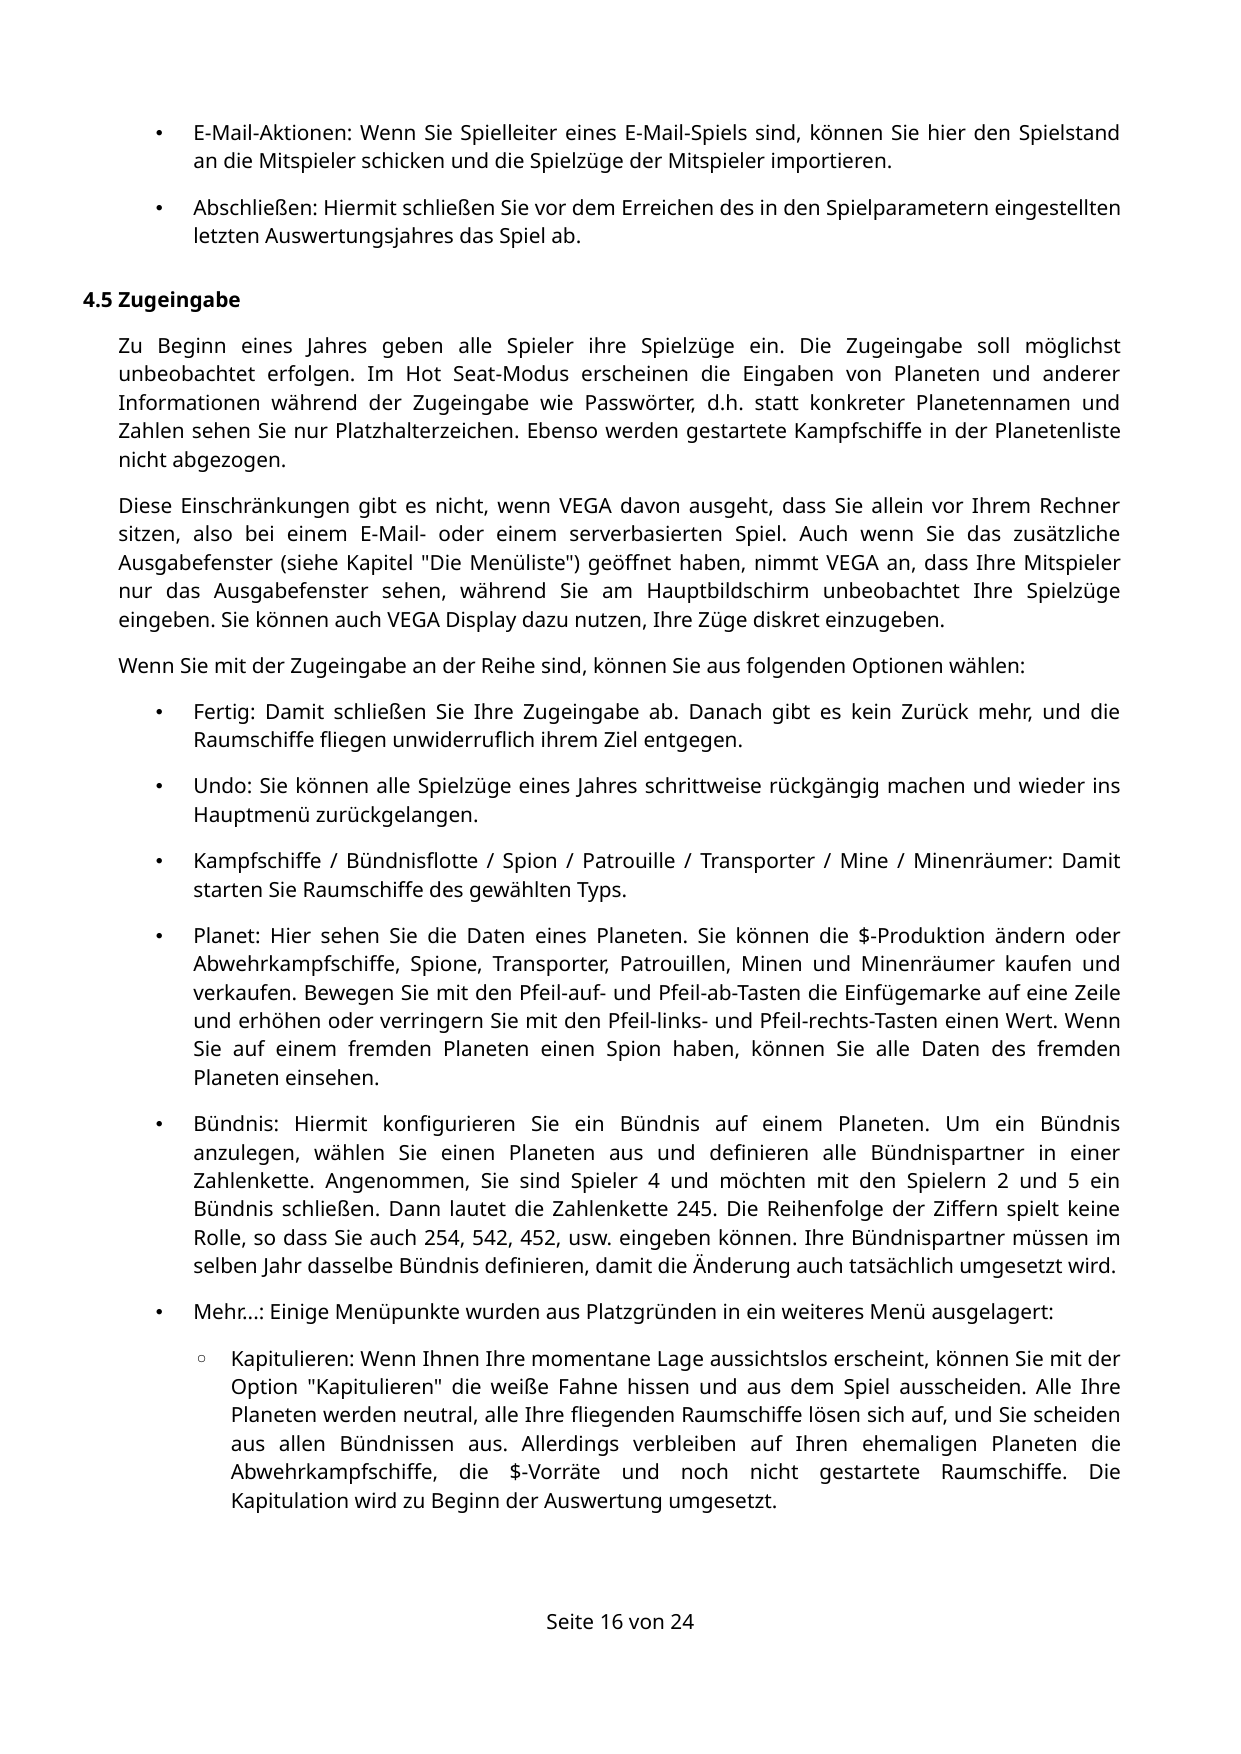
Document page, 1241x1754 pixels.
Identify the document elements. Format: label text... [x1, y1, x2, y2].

list Abschließen: Hiermit schließen Sie vor dem Erreichen des in den Spielparametern eingestellten letzten Auswertungsjahres das Spiel ab. [156, 193, 1122, 249]
text Diese Einschränkungen gibt es nicht, wenn VEGA davon ausgeht, dass Sie allein vor Ihrem Rechner sitzen, also bei einem E-Mail- oder einem serverbasierten Spiel. Auch wenn Sie das zusätzliche Ausgabefenster (siehe Kapitel "Die Menüliste") geöffnet haben, nimmt VEGA an, dass Ihre Mitspieler nur das Ausgabefenster sehen, während Sie am Hauptbildschirm unbeobachtet Ihre Spielzüge eingeben. Sie können auch VEGA Display dazu nutzen, Ihre Züge diskret einzugeben. [118, 491, 1122, 633]
list E-Mail-Aktionen: Wenn Sie Spielleiter eines E-Mail-Spiels sind, können Sie hier den Spielstand an die Mitspieler schicken und die Spielzüge der Mitspieler importieren. [156, 118, 1122, 175]
text Zu Beginn eines Jahres geben alle Spieler ihre Spielzüge ein. Die Zugeingabe soll möglichst unbeobachtet erfolgen. Im Hot Seat-Modus erscheinen die Eingaben von Planeten und anderer Informationen während der Zugeingabe wie Passwörter, d.h. statt konkreter Planetennamen und Zahlen sehen Sie nur Platzhalterzeichen. Ebenso werden gestartete Kampfschiffe in der Planetenliste nicht abgezogen. [118, 331, 1122, 473]
subtitle Zugeingabe [118, 285, 1122, 313]
list Kapitulieren: Wenn Ihnen Ihre momentane Lage aussichtslos erscheint, können Sie mit der Option "Kapitulieren" die weiße Fahne hissen und aus dem Spiel ausscheiden. Alle Ihre Planeten werden neutral, alle Ihre fliegenden Raumschiffe lösen sich auf, und Sie scheiden aus allen Bündnissen aus. Allerdings verbleiben auf Ihren ehemaligen Planeten die Abwehrkampfschiffe, die $-Vorräte und noch nicht gestartete Raumschiffe. Die Kapitulation wird zu Beginn der Auswertung umgesetzt. [193, 1344, 1122, 1514]
list Bündnis: Hiermit konfigurieren Sie ein Bündnis auf einem Planeten. Um ein Bündnis anzulegen, wählen Sie einen Planeten aus und definieren alle Bündnispartner in einer Zahlenkette. Angenommen, Sie sind Spieler 4 und möchten mit den Spielern 2 und 5 ein Bündnis schließen. Dann lautet die Zahlenkette 245. Die Reihenfolge der Ziffern spielt keine Rolle, so dass Sie auch 254, 542, 452, usw. eingeben können. Ihre Bündnispartner müssen im selben Jahr dasselbe Bündnis definieren, damit die Änderung auch tatsächlich umgesetzt wird. [156, 1109, 1122, 1280]
list Undo: Sie können alle Spielzüge eines Jahres schrittweise rückgängig machen und wieder ins Hauptmenü zurückgelangen. [156, 772, 1122, 828]
list Mehr...: Einige Menüpunkte wurden aus Platzgründen in ein weiteres Menü ausgelagert: [156, 1297, 1122, 1326]
list Fertig: Damit schließen Sie Ihre Zugeingabe ab. Danach gibt es kein Zurück mehr, und die Raumschiffe fliegen unwiderruflich ihrem Ziel entgegen. [156, 697, 1122, 754]
list Kampfschiffe / Bündnisflotte / Spion / Patrouille / Transporter / Mine / Minenräumer: Damit starten Sie Raumschiffe des gewählten Typs. [156, 846, 1122, 903]
list Planet: Hier sehen Sie die Daten eines Planeten. Sie können die $-Produktion ändern oder Abwehrkampfschiffe, Spione, Transporter, Patrouillen, Minen und Minenräumer kaufen und verkaufen. Bewegen Sie mit den Pfeil-auf- und Pfeil-ab-Tasten die Einfügemarke auf eine Zeile und erhöhen oder verringern Sie mit den Pfeil-links- und Pfeil-rechts-Tasten einen Wert. Wenn Sie auf einem fremden Planeten einen Spion haben, können Sie alle Daten des fremden Planeten einsehen. [156, 921, 1122, 1091]
text Wenn Sie mit der Zugeingabe an der Reihe sind, können Sie aus folgenden Optionen wählen: [118, 651, 1122, 679]
